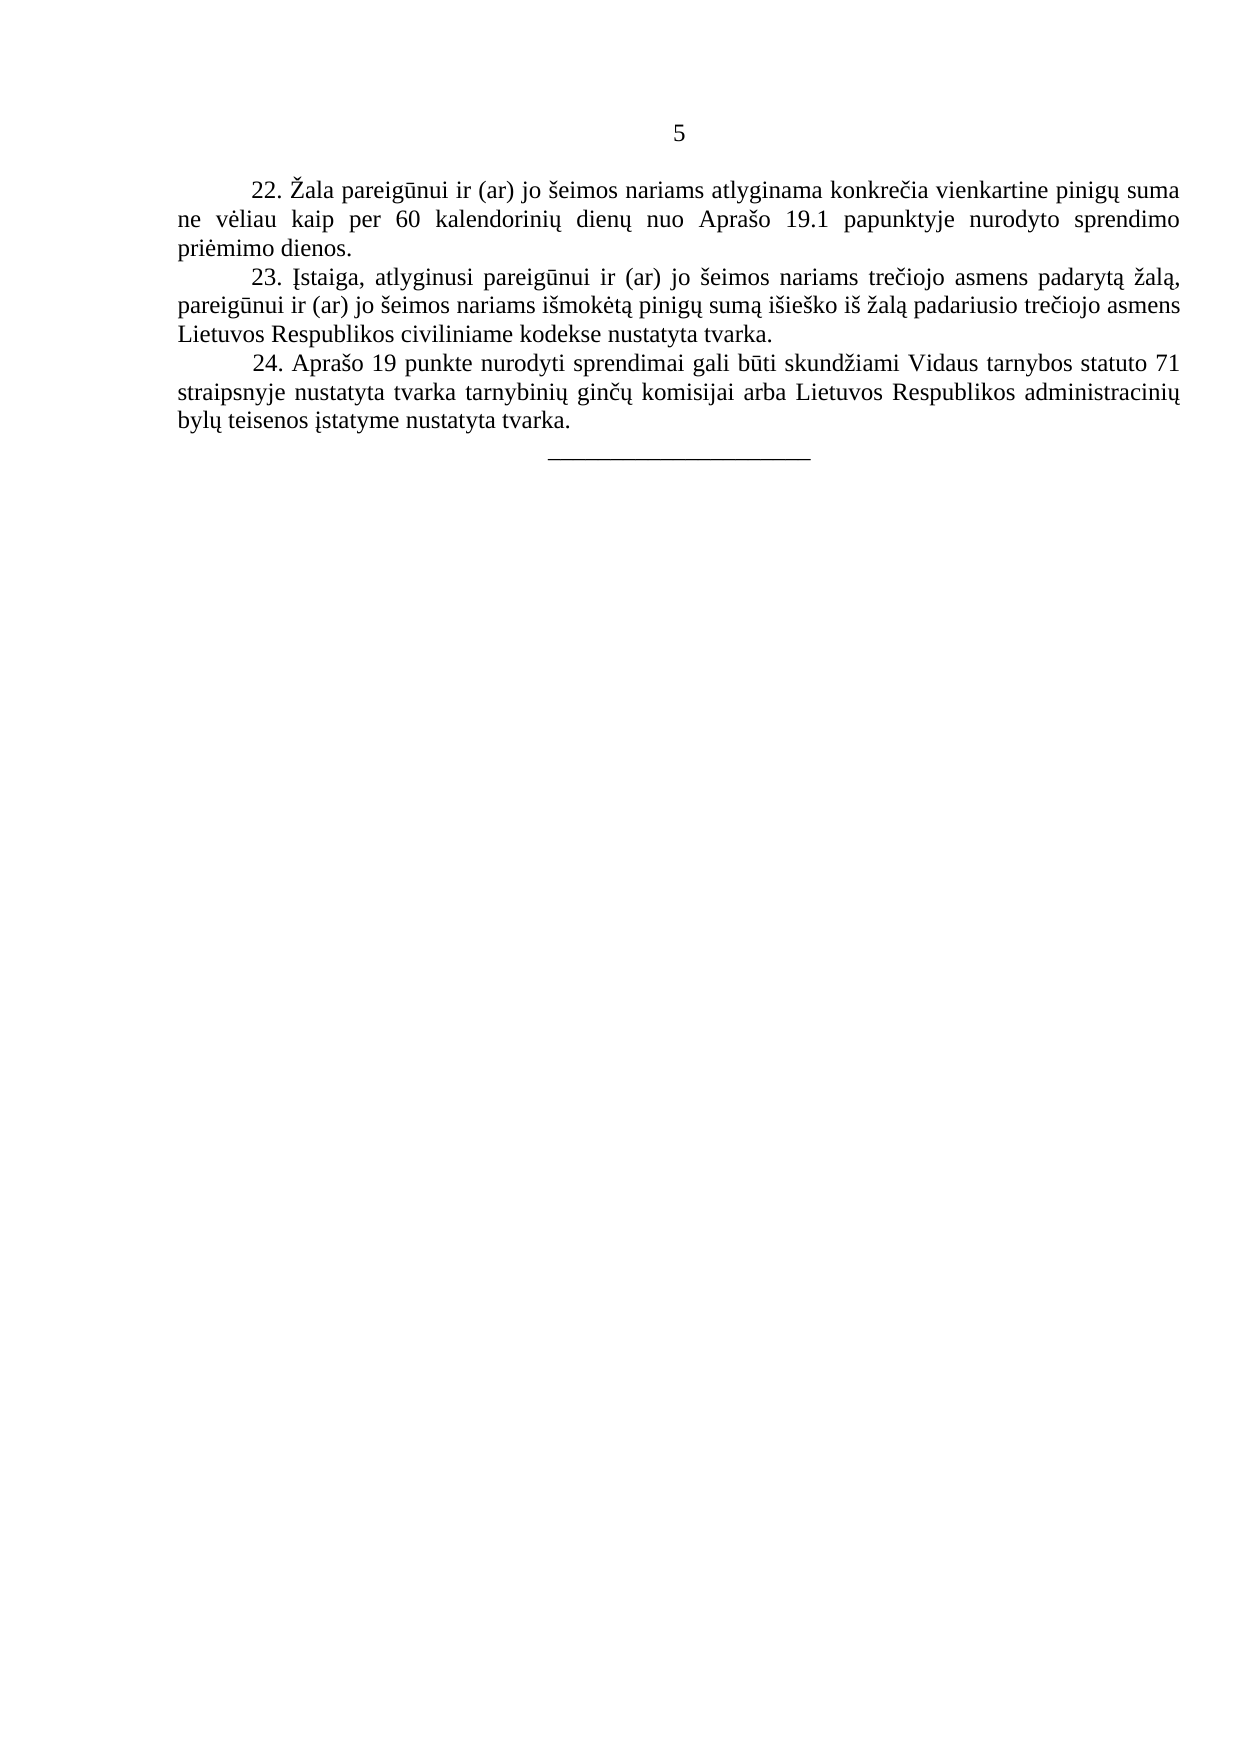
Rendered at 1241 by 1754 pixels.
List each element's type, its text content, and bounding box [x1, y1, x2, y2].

text _____________________ [177, 434, 1181, 463]
text 24. Aprašo 19 punkte nurodyti sprendimai gali būti skundžiami Vidaus tarnybos statuto 71 straipsnyje nustatyta tvarka tarnybinių ginčų komisijai arba Lietuvos Respublikos administracinių bylų teisenos įstatyme nustatyta tvarka. [177, 348, 1181, 434]
text 23. Įstaiga, atlyginusi pareigūnui ir (ar) jo šeimos nariams trečiojo asmens padarytą žalą, pareigūnui ir (ar) jo šeimos nariams išmokėtą pinigų sumą išieško iš žalą padariusio trečiojo asmens Lietuvos Respublikos civiliniame kodekse nustatyta tvarka. [177, 262, 1181, 348]
text 22. Žala pareigūnui ir (ar) jo šeimos nariams atlyginama konkrečia vienkartine pinigų suma ne vėliau kaip per 60 kalendorinių dienų nuo Aprašo 19.1 papunktyje nurodyto sprendimo priėmimo dienos. [177, 176, 1181, 262]
